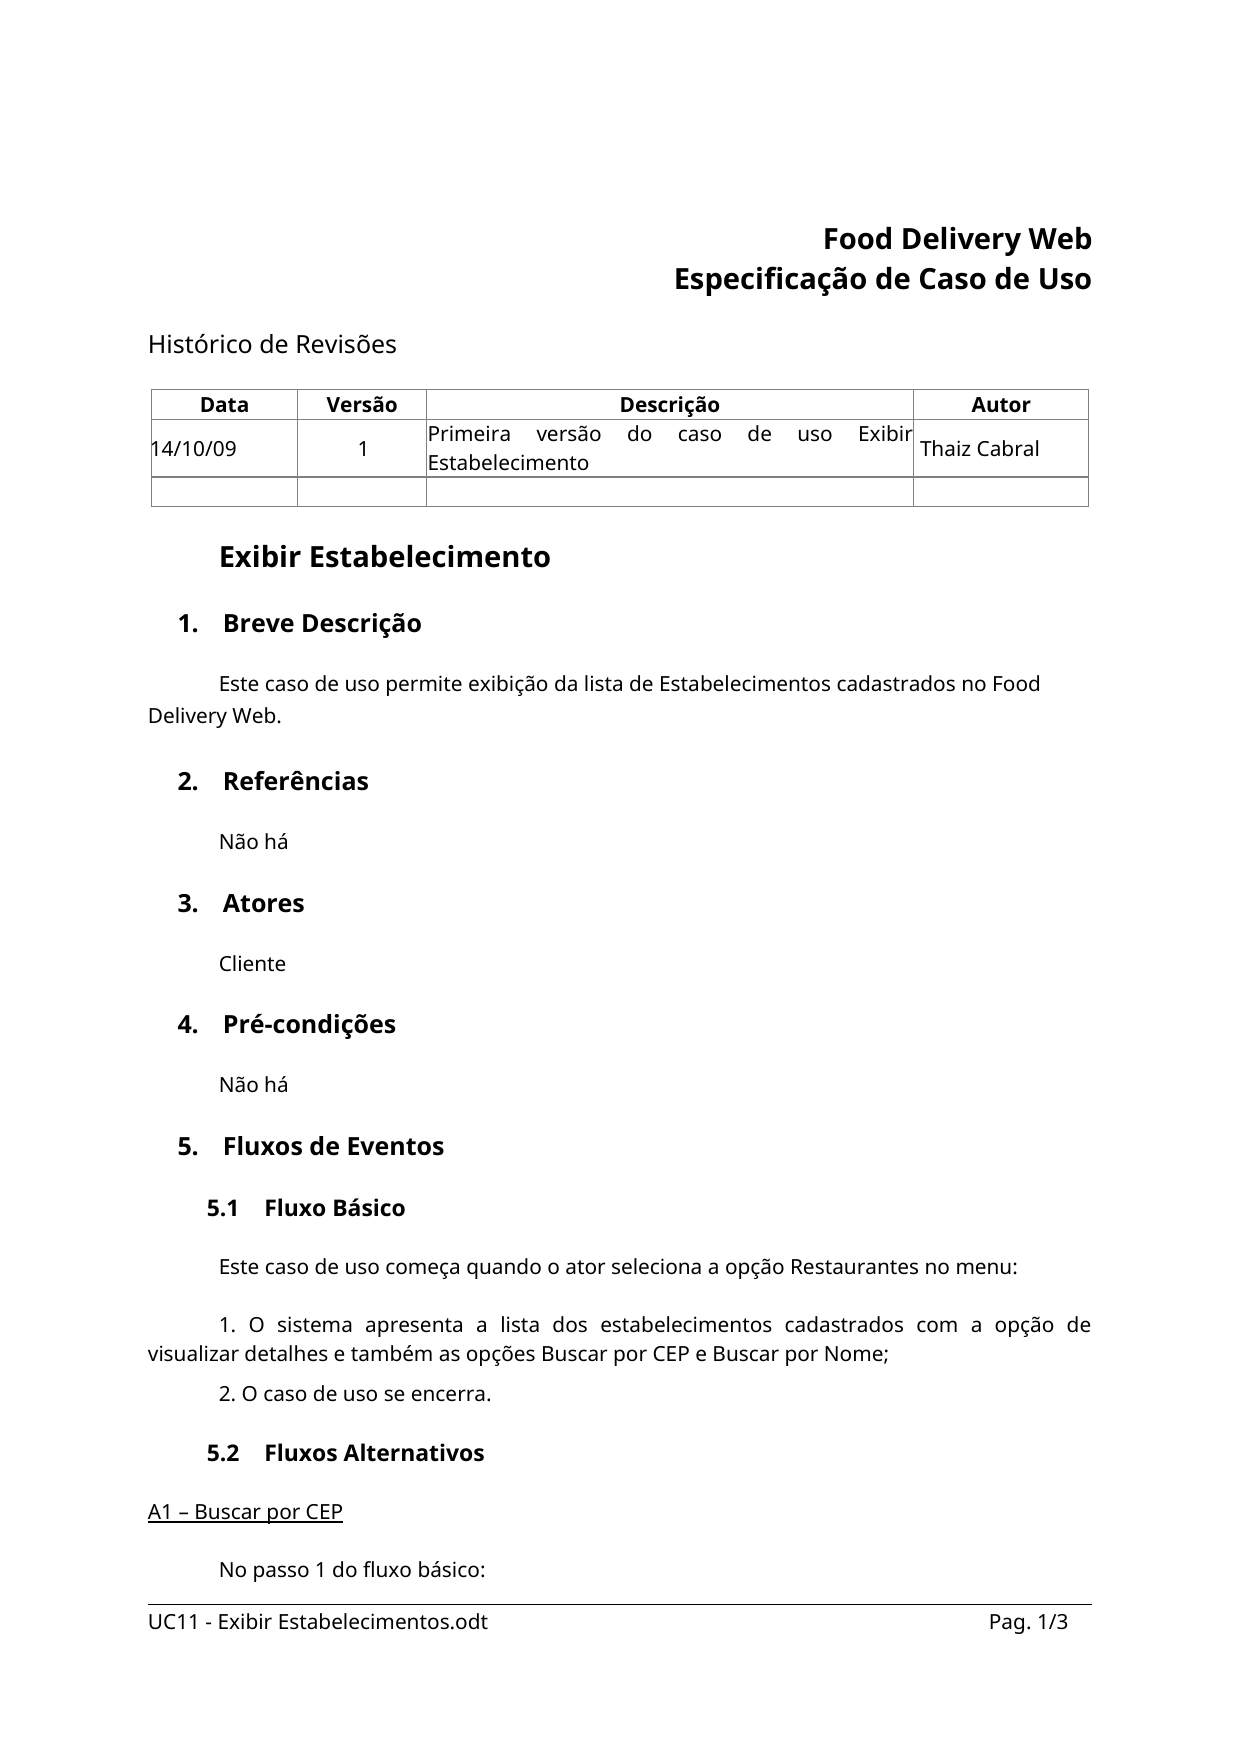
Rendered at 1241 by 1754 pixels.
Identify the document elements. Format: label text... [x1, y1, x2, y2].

text Histórico de Revisões [148, 326, 1092, 361]
text Food Delivery Web [148, 219, 1092, 258]
text Não há [148, 1070, 1092, 1099]
table_header Autor [914, 390, 1088, 418]
table_cell Thaiz Cabral [914, 420, 1088, 476]
table_cell [298, 478, 426, 506]
text No passo 1 do fluxo básico: [148, 1555, 1092, 1583]
table_cell 14/10/09 [152, 420, 297, 476]
subtitle Referências [148, 764, 1092, 798]
text A1 – Buscar por CEP [148, 1497, 1092, 1526]
text 1. O sistema apresenta a lista dos estabelecimentos cadastrados com a opção de visualizar detalhes e também as opções Buscar por CEP e Buscar por Nome; [148, 1310, 1092, 1367]
text Cliente [148, 949, 1092, 977]
table_cell [914, 478, 1088, 506]
subtitle Fluxo Básico [177, 1192, 1092, 1223]
table_header Data [152, 390, 297, 418]
text Exibir Estabelecimento [148, 536, 1092, 576]
table_header Versão [298, 390, 426, 418]
table_header Descrição [427, 390, 913, 418]
subtitle Fluxos de Eventos [148, 1128, 1092, 1162]
text 2. O caso de uso se encerra. [148, 1379, 1092, 1407]
subtitle Breve Descrição [148, 606, 1092, 639]
table_cell 1 [298, 420, 426, 476]
subtitle Atores [148, 885, 1092, 919]
text Especificação de Caso de Uso [185, 258, 1092, 298]
text Não há [148, 827, 1092, 856]
text Este caso de uso começa quando o ator seleciona a opção Restaurantes no menu: [148, 1252, 1092, 1281]
table_cell [152, 478, 297, 506]
subtitle Pré-condições [148, 1007, 1092, 1041]
subtitle Fluxos Alternativos [177, 1437, 1092, 1468]
text Este caso de uso permite exibição da lista de Estabelecimentos cadastrados no Food Delivery Web. [148, 669, 1092, 730]
table_cell Primeira versão do caso de uso Exibir Estabelecimento [427, 420, 913, 476]
table_cell [427, 478, 913, 506]
